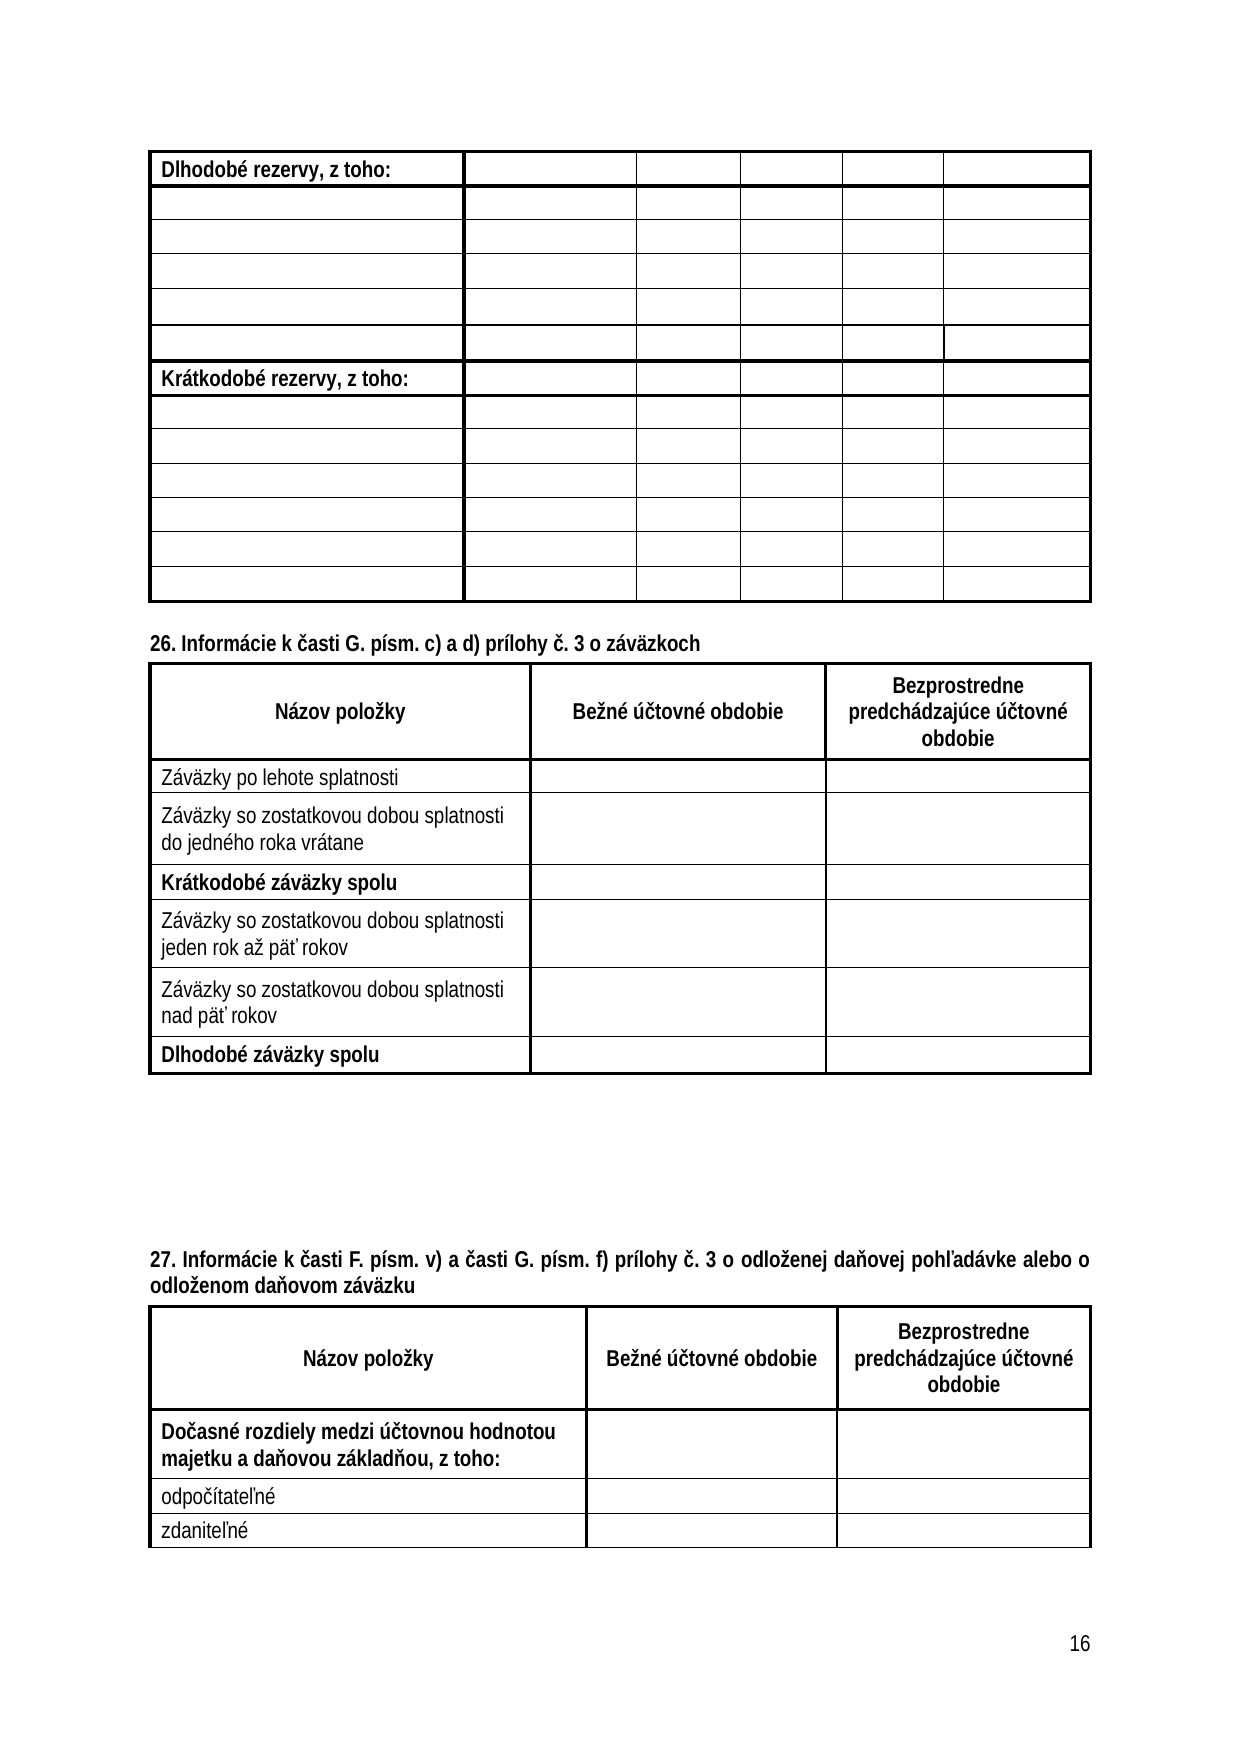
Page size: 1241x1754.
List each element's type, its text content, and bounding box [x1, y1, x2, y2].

table_cell [466, 254, 636, 287]
table_cell [838, 1514, 1089, 1547]
table_cell [838, 1411, 1089, 1478]
table_cell [843, 532, 943, 566]
table_cell [944, 429, 1089, 462]
table_cell [843, 220, 943, 253]
table_cell [944, 397, 1089, 428]
table_cell [741, 429, 842, 462]
table_cell [944, 363, 1089, 394]
table_cell [152, 498, 462, 531]
table_cell [843, 429, 943, 462]
table_cell [466, 532, 636, 566]
table_cell [843, 464, 943, 497]
table_cell [152, 254, 462, 287]
table_cell [532, 761, 825, 792]
table_cell Záväzky so zostatkovou dobou splatnosti do jedného roka vrátane [152, 793, 529, 864]
table_cell [532, 865, 825, 898]
table_cell [466, 567, 636, 600]
table_header Bežné účtovné obdobie [532, 665, 824, 758]
table_cell [827, 761, 1089, 792]
table_cell [827, 793, 1089, 864]
table_cell [944, 567, 1089, 600]
table_cell [741, 498, 842, 531]
table_cell [152, 289, 462, 323]
table_cell [532, 1037, 825, 1072]
table_cell [637, 429, 740, 462]
table_cell [843, 289, 943, 323]
table_cell [741, 220, 842, 253]
table_cell Záväzky po lehote splatnosti [152, 761, 529, 792]
table_cell [466, 498, 636, 531]
table_header Názov položky [152, 665, 529, 758]
table_cell [466, 363, 636, 394]
table_cell [741, 464, 842, 497]
table_cell [466, 188, 636, 219]
table_header Bežné účtovné obdobie [588, 1308, 836, 1408]
table_cell [466, 464, 636, 497]
table_cell [827, 968, 1089, 1036]
table_cell Dočasné rozdiely medzi účtovnou hodnotou majetku a daňovou základňou, z toho: [152, 1411, 585, 1478]
table_cell [637, 254, 740, 287]
table_cell Záväzky so zostatkovou dobou splatnosti jeden rok až päť rokov [152, 900, 529, 967]
table_cell [637, 220, 740, 253]
table_cell [843, 567, 943, 600]
title 27. Informácie k časti F. písm. v) a časti G. písm. f) prílohy č. 3 o odloženej daňovej pohľadávke alebo o odloženom daňovom záväzku [150, 1246, 1090, 1298]
table_cell [588, 1411, 836, 1478]
table_cell [843, 363, 943, 394]
table_cell [741, 188, 842, 219]
table_cell [466, 153, 636, 184]
table_cell [152, 532, 462, 566]
table_cell [741, 289, 842, 323]
table_cell [637, 188, 740, 219]
table_cell [466, 429, 636, 462]
table_cell [741, 254, 842, 287]
table_cell [741, 153, 842, 184]
table_cell [532, 900, 825, 967]
table_cell [637, 567, 740, 600]
table_cell [944, 153, 1089, 184]
table_cell Dlhodobé záväzky spolu [152, 1037, 529, 1072]
table_cell [741, 326, 842, 359]
table_cell [532, 793, 825, 864]
table_cell [466, 289, 636, 323]
table_cell [944, 254, 1089, 287]
table_cell [838, 1479, 1089, 1512]
table_cell Krátkodobé rezervy, z toho: [152, 363, 462, 394]
table_cell [637, 289, 740, 323]
table_cell [637, 464, 740, 497]
table_cell [152, 429, 462, 462]
table_cell [843, 498, 943, 531]
table_cell [945, 326, 1089, 359]
table_cell [466, 397, 636, 428]
table_cell [843, 153, 943, 184]
table_cell odpočítateľné [152, 1479, 585, 1512]
table_header Názov položky [152, 1308, 585, 1408]
table_cell [152, 464, 462, 497]
table_cell [827, 1037, 1089, 1072]
table_cell [843, 254, 943, 287]
table_cell [741, 532, 842, 566]
table_cell [944, 464, 1089, 497]
table_cell [466, 220, 636, 253]
table_cell Záväzky so zostatkovou dobou splatnosti nad päť rokov [152, 968, 529, 1036]
table_cell Dlhodobé rezervy, z toho: [152, 153, 462, 184]
table_cell [637, 326, 740, 359]
table_cell [944, 220, 1089, 253]
table_cell [152, 188, 462, 219]
table_header Bezprostredne predchádzajúce účtovné obdobie [827, 665, 1089, 758]
table_cell [588, 1514, 836, 1547]
table_cell [944, 289, 1089, 323]
table_cell [944, 188, 1089, 219]
table_cell [637, 363, 740, 394]
table_cell [152, 567, 462, 600]
table_header Bezprostredne predchádzajúce účtovné obdobie [839, 1308, 1089, 1408]
table_cell Krátkodobé záväzky spolu [152, 865, 529, 898]
table_cell [741, 397, 842, 428]
table_cell [152, 220, 462, 253]
title 26. Informácie k časti G. písm. c) a d) prílohy č. 3 o záväzkoch [150, 629, 1090, 656]
table_cell [843, 188, 943, 219]
table_cell [637, 498, 740, 531]
table_cell [152, 397, 462, 428]
table_cell [637, 153, 740, 184]
table_cell [466, 326, 636, 359]
table_cell [827, 865, 1089, 898]
table_cell [637, 532, 740, 566]
table_cell [827, 900, 1089, 967]
table_cell [843, 326, 943, 359]
table_cell zdaniteľné [152, 1514, 585, 1547]
table_cell [152, 326, 462, 359]
table_cell [741, 363, 842, 394]
table_cell [588, 1479, 836, 1512]
table_cell [944, 532, 1089, 566]
table_cell [637, 397, 740, 428]
table_cell [532, 968, 825, 1036]
table_cell [944, 498, 1089, 531]
table_cell [843, 397, 943, 428]
table_cell [741, 567, 842, 600]
